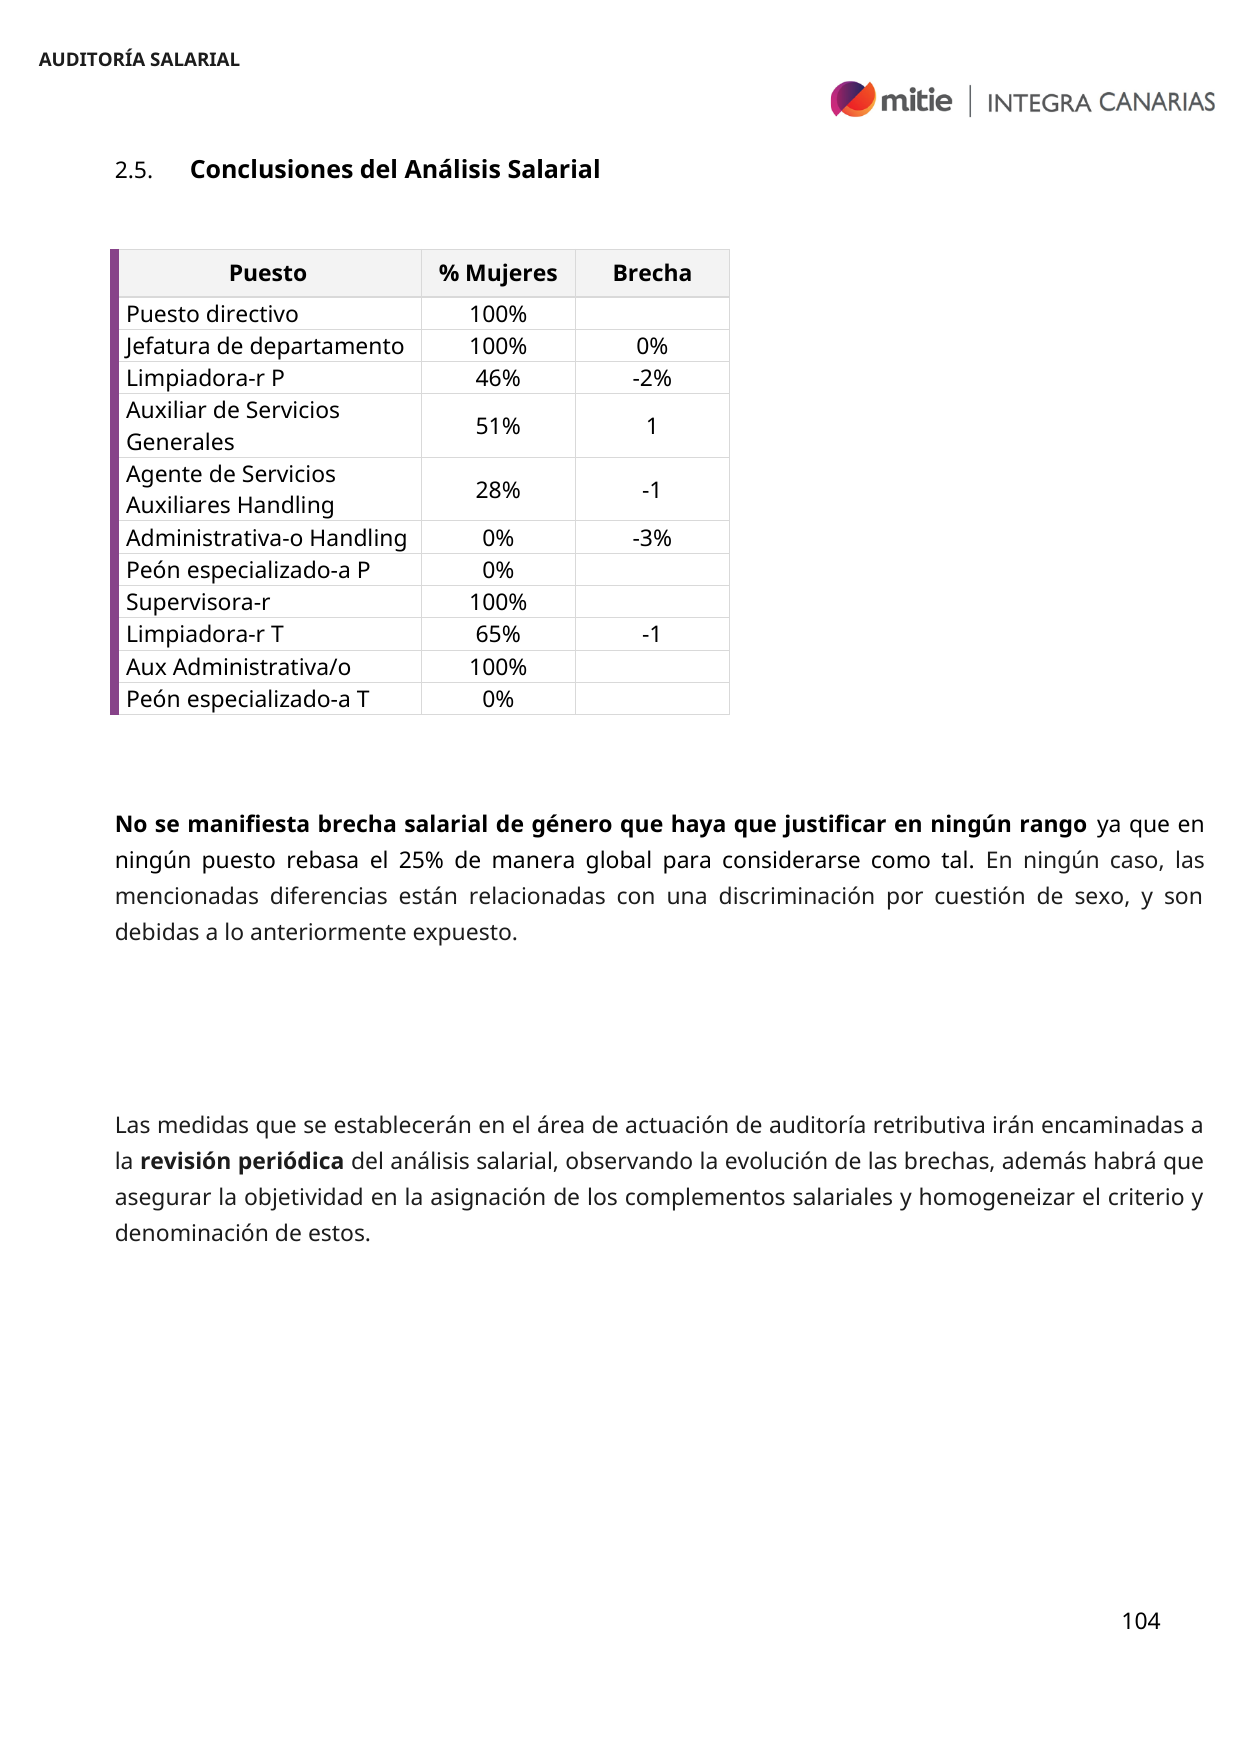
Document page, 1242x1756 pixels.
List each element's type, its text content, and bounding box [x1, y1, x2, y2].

list Conclusiones del Análisis Salarial [114, 152, 1160, 186]
text Las medidas que se establecerán en el área de actuación de auditoría retributiva irán encaminadas a la revisión periódica del análisis salarial, observando la evolución de las brechas, además habrá que asegurar la objetividad en la asignación de los complementos salariales y homogeneizar el criterio y denominación de estos. [114, 1109, 1205, 1248]
table_cell Limpiadora-r T [119, 618, 421, 649]
table_cell [576, 298, 729, 329]
table_cell Peón especializado-a P [119, 554, 421, 585]
text No se manifiesta brecha salarial de género que haya que justificar en ningún rango ya que en ningún puesto rebasa el 25% de manera global para considerarse como tal. En ningún caso, las mencionadas diferencias están relacionadas con una discriminación por cuestión de sexo, y son debidas a lo anteriormente expuesto. [114, 808, 1205, 947]
table_cell 100% [422, 298, 575, 329]
table_cell -1 [576, 458, 729, 520]
table_cell [576, 651, 729, 682]
table_cell -2% [576, 362, 729, 393]
table_cell 28% [422, 458, 575, 520]
table_cell [576, 586, 729, 617]
table_cell -1 [576, 618, 729, 649]
table_cell 100% [422, 330, 575, 361]
table_cell Limpiadora-r P [119, 362, 421, 393]
table_header % Mujeres [422, 250, 575, 296]
table_cell 0% [576, 330, 729, 361]
table_cell 0% [422, 554, 575, 585]
table_cell 100% [422, 651, 575, 682]
table_header Puesto [119, 250, 421, 296]
table_cell [576, 683, 729, 714]
table_cell Agente de Servicios Auxiliares Handling [119, 458, 421, 520]
table_cell [576, 554, 729, 585]
table_cell 100% [422, 586, 575, 617]
table_cell 0% [422, 521, 575, 553]
table_cell 1 [576, 394, 729, 457]
table_cell 65% [422, 618, 575, 649]
table_cell -3% [576, 521, 729, 553]
table_cell Auxiliar de Servicios Generales [119, 394, 421, 457]
table_cell 51% [422, 394, 575, 457]
table_cell 0% [422, 683, 575, 714]
table_cell Aux Administrativa/o [119, 651, 421, 682]
table_cell Supervisora-r [119, 586, 421, 617]
table_cell Puesto directivo [119, 298, 421, 329]
table_cell Administrativa-o Handling [119, 521, 421, 553]
table_cell Peón especializado-a T [119, 683, 421, 714]
table_header Brecha [576, 250, 729, 296]
table_cell 46% [422, 362, 575, 393]
table_cell Jefatura de departamento [119, 330, 421, 361]
